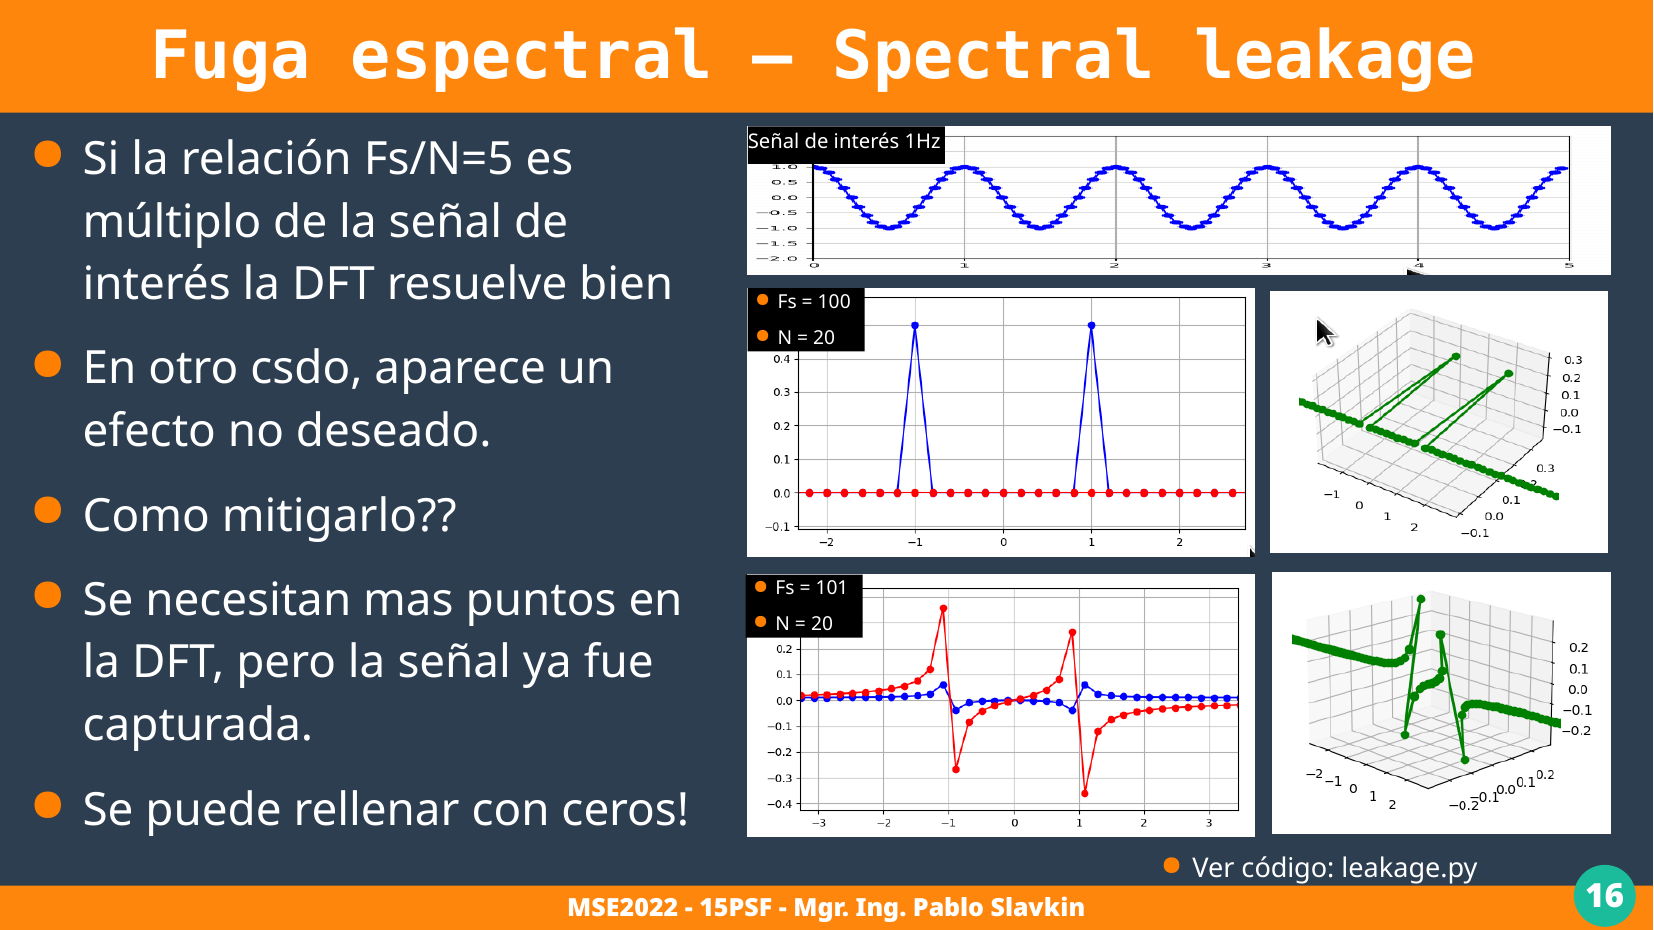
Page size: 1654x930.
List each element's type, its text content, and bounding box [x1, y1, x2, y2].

list Fs = 101 N = 20 [745, 574, 863, 638]
list Fs = 100 N = 20 [747, 288, 865, 352]
list Señal de interés 1Hz [747, 126, 945, 164]
title Fuga espectral – Spectral leakage [150, 16, 1613, 113]
picture [747, 126, 1611, 275]
picture [747, 288, 1255, 557]
picture [747, 574, 1255, 837]
picture [1270, 291, 1608, 553]
list Ver código: leakage.py [1150, 848, 1607, 887]
picture [1272, 572, 1611, 834]
list Si la relación Fs/N=5 es múltiplo de la señal de interés la DFT resuelve bien En otro csdo, aparece un efecto no deseado. Como mitigarlo?? Se necesitan mas puntos en la DFT, pero la señal ya fue capturada. Se puede rellenar con ceros! [11, 125, 713, 863]
